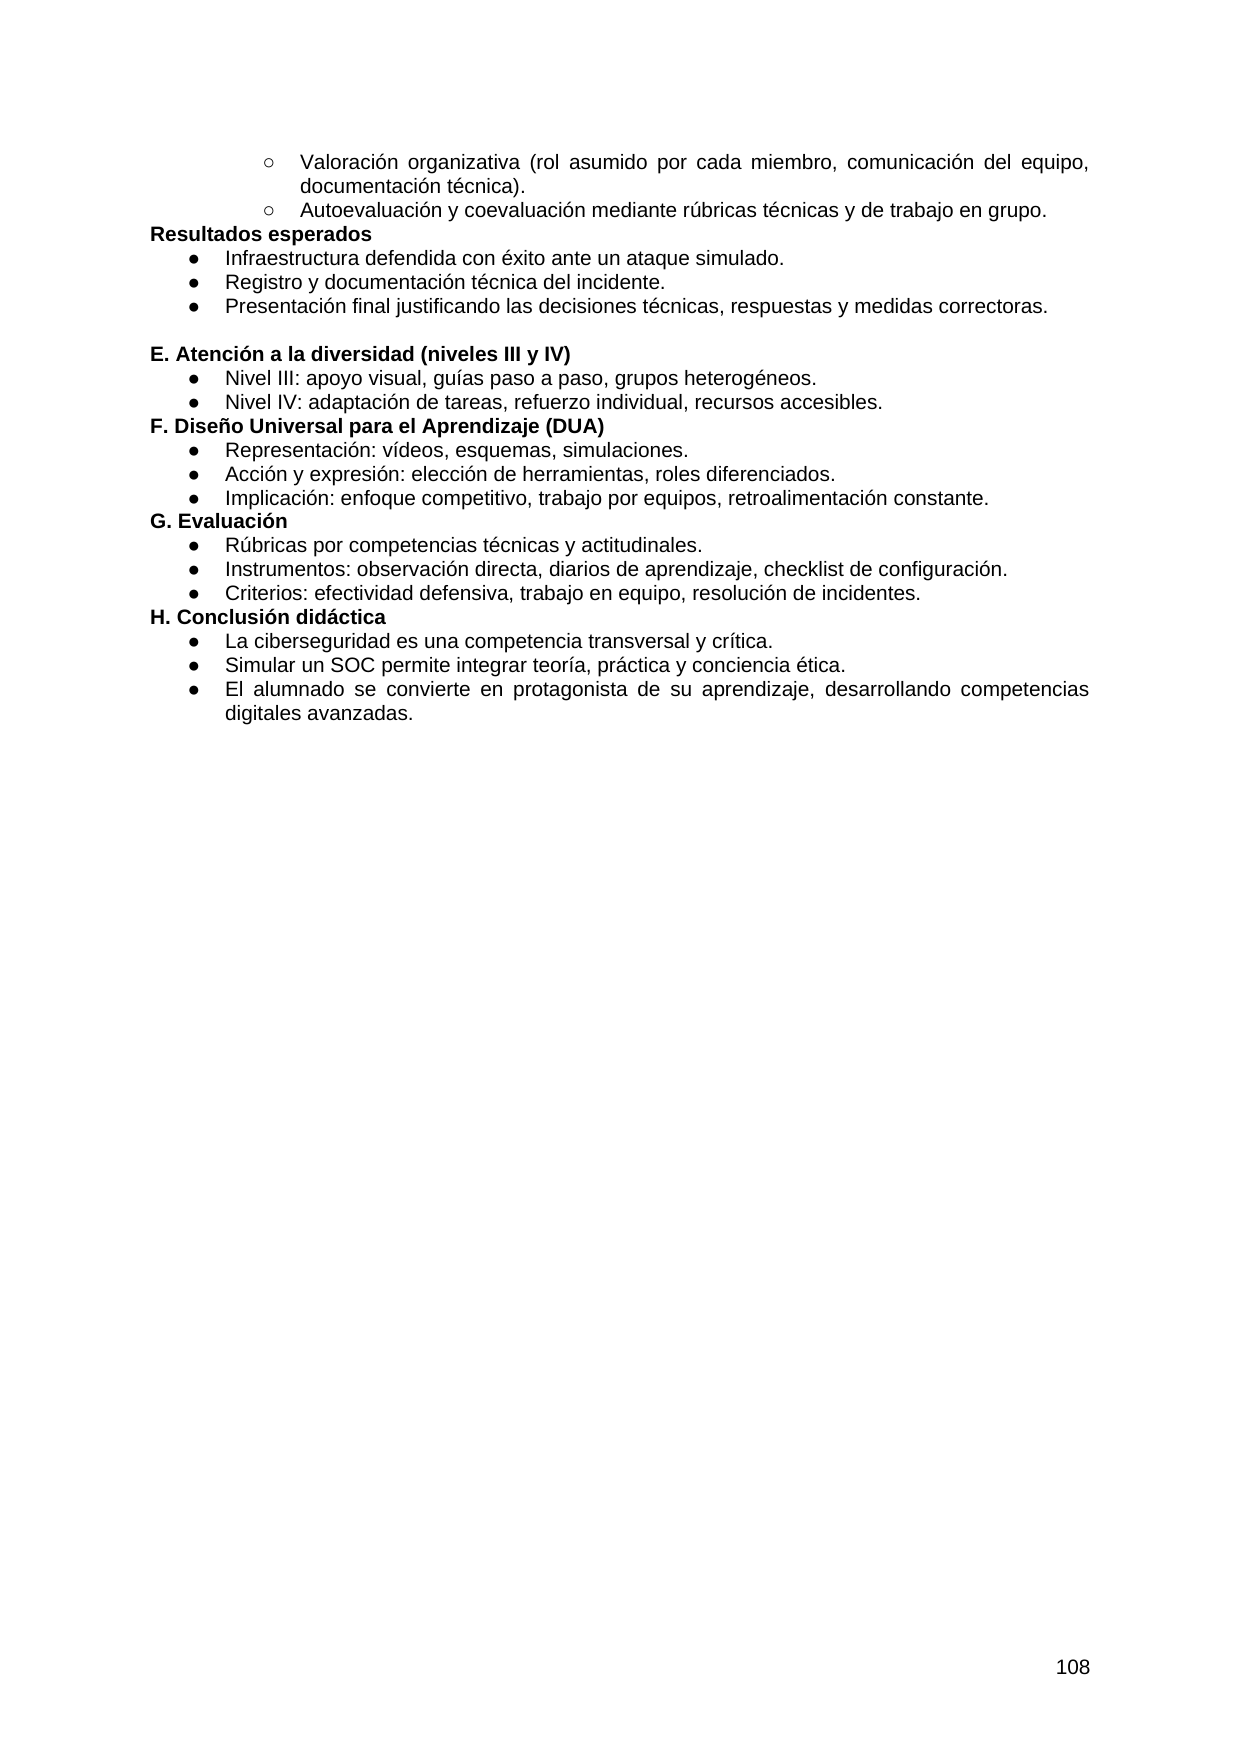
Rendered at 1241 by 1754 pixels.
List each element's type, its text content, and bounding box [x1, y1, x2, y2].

list Nivel IV: adaptación de tareas, refuerzo individual, recursos accesibles. [187, 389, 1090, 413]
list Nivel III: apoyo visual, guías paso a paso, grupos heterogéneos. [187, 366, 1090, 389]
list Representación: vídeos, esquemas, simulaciones. [187, 437, 1090, 461]
list Autoevaluación y coevaluación mediante rúbricas técnicas y de trabajo en grupo. [262, 198, 1090, 222]
subtitle Resultados esperados [150, 222, 1090, 246]
list El alumnado se convierte en protagonista de su aprendizaje, desarrollando competencias digitales avanzadas. [187, 677, 1090, 725]
subtitle E. Atención a la diversidad (niveles III y IV) [150, 342, 1090, 366]
list La ciberseguridad es una competencia transversal y crítica. [187, 629, 1090, 653]
list Instrumentos: observación directa, diarios de aprendizaje, checklist de configuración. [187, 557, 1090, 581]
subtitle H. Conclusión didáctica [150, 605, 1090, 629]
list Acción y expresión: elección de herramientas, roles diferenciados. [187, 461, 1090, 485]
list Simular un SOC permite integrar teoría, práctica y conciencia ética. [187, 653, 1090, 677]
subtitle F. Diseño Universal para el Aprendizaje (DUA) [150, 413, 1090, 437]
subtitle G. Evaluación [150, 509, 1090, 533]
list Registro y documentación técnica del incidente. [187, 270, 1090, 294]
list Criterios: efectividad defensiva, trabajo en equipo, resolución de incidentes. [187, 581, 1090, 605]
list Presentación final justificando las decisiones técnicas, respuestas y medidas correctoras. [187, 294, 1090, 318]
list Infraestructura defendida con éxito ante un ataque simulado. [187, 246, 1090, 270]
list Implicación: enfoque competitivo, trabajo por equipos, retroalimentación constante. [187, 485, 1090, 509]
list Rúbricas por competencias técnicas y actitudinales. [187, 533, 1090, 557]
list Valoración organizativa (rol asumido por cada miembro, comunicación del equipo, documentación técnica). [262, 150, 1090, 198]
